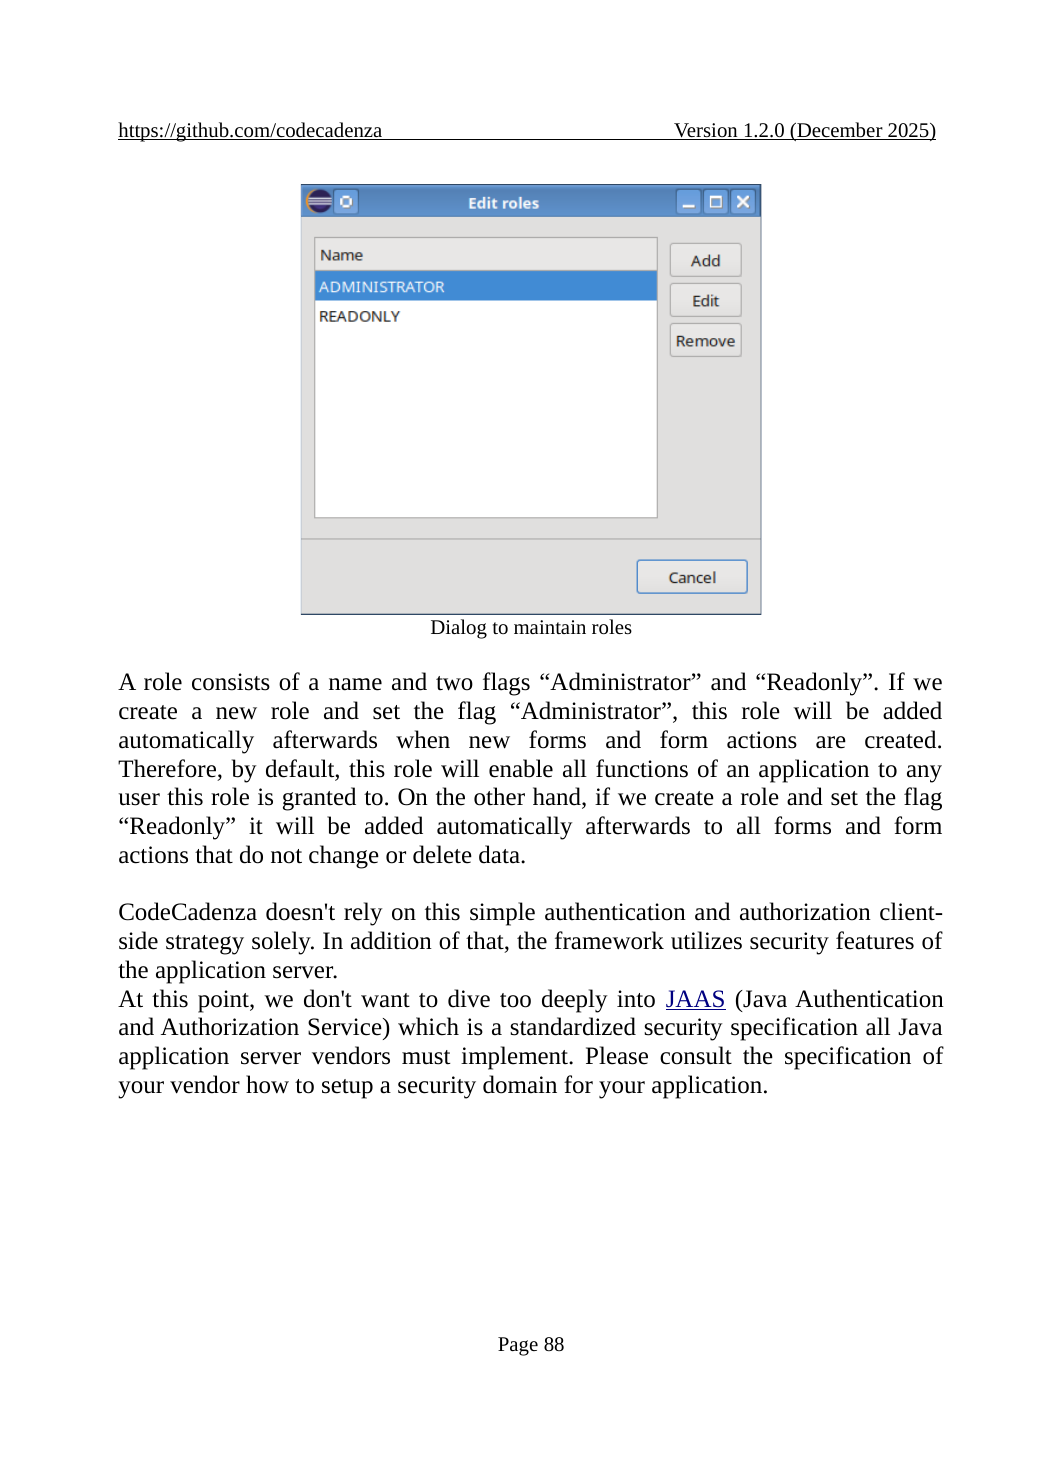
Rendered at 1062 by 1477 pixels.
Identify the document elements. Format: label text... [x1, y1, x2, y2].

text At this point, we don't want to dive too deeply into JAAS (Java Authentication and Authorization Service) which is a standardized security specification all Java application server vendors must implement. Please consult the specification of your vendor how to setup a security domain for your application. [118, 984, 944, 1099]
text CodeCadenza doesn't rely on this simple authentication and authorization client-side strategy solely. In addition of that, the framework utilizes security features of the application server. [118, 897, 944, 984]
picture [300, 184, 762, 615]
text Dialog to maintain roles [301, 615, 761, 639]
text A role consists of a name and two flags “Administrator” and “Readonly”. If we create a new role and set the flag “Administrator”, this role will be added automatically afterwards when new forms and form actions are created. Therefore, by default, this role will enable all functions of an application to any user this role is granted to. On the other hand, if we create a role and set the flag “Readonly” it will be added automatically afterwards to all forms and form actions that do not change or delete data. [118, 667, 944, 869]
